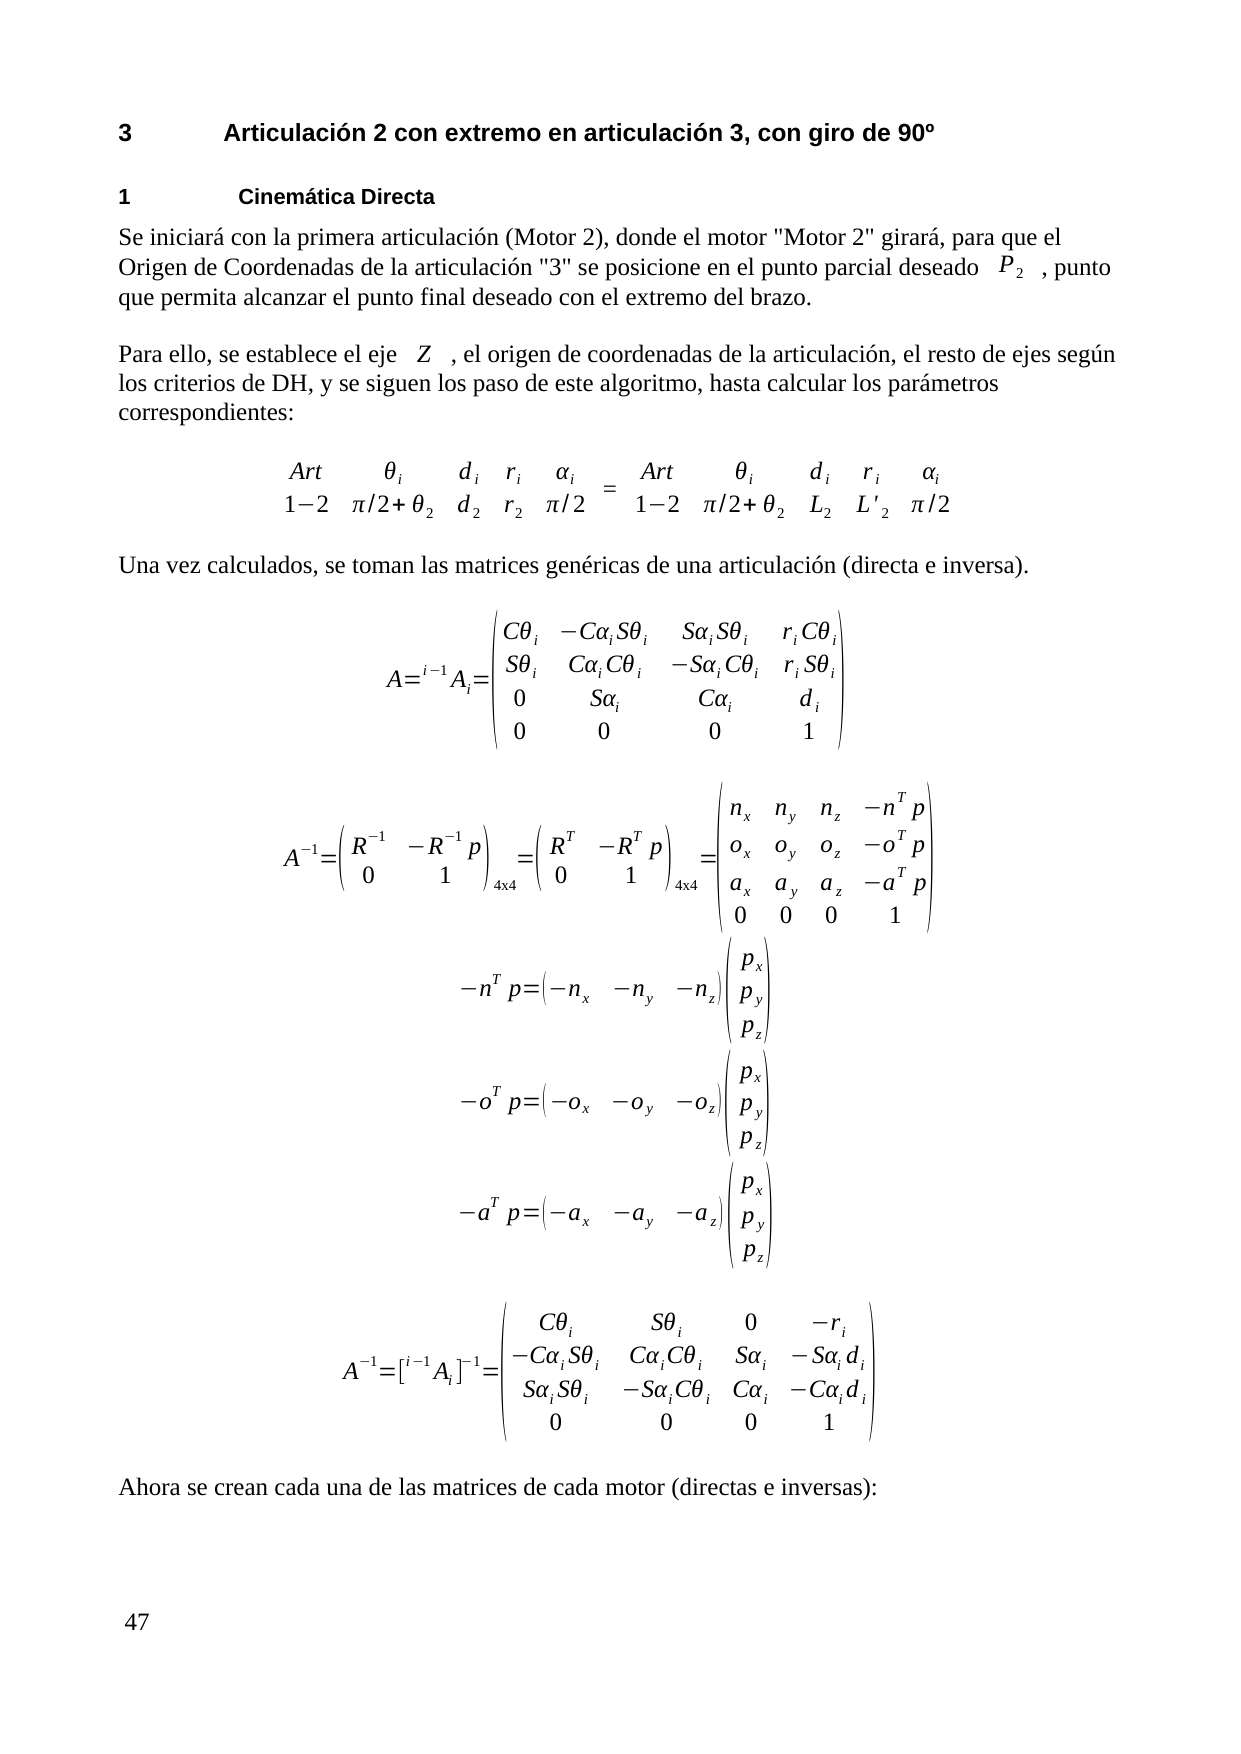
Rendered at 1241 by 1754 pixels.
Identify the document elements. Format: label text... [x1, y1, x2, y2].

text Ahora se crean cada una de las matrices de cada motor (directas e inversas): [118, 1472, 1122, 1501]
subtitle Articulación 2 con extremo en articulación 3, con giro de 90º [118, 118, 1122, 147]
subtitle Cinemática Directa [118, 184, 1122, 209]
text = [118, 454, 1122, 522]
text Una vez calculados, se toman las matrices genéricas de una articulación (directa e inversa). [118, 551, 1122, 579]
text Se iniciará con la primera articulación (Motor 2), donde el motor "Motor 2" girará, para que el Origen de Coordenadas de la articulación "3" se posicione en el punto parcial deseado, punto que permita alcanzar el punto final deseado con el extremo del brazo. [118, 222, 1122, 311]
text Para ello, se establece el eje, el origen de coordenadas de la articulación, el resto de ejes según los criterios de DH, y se siguen los paso de este algoritmo, hasta calcular los parámetros correspondientes: [118, 339, 1122, 426]
